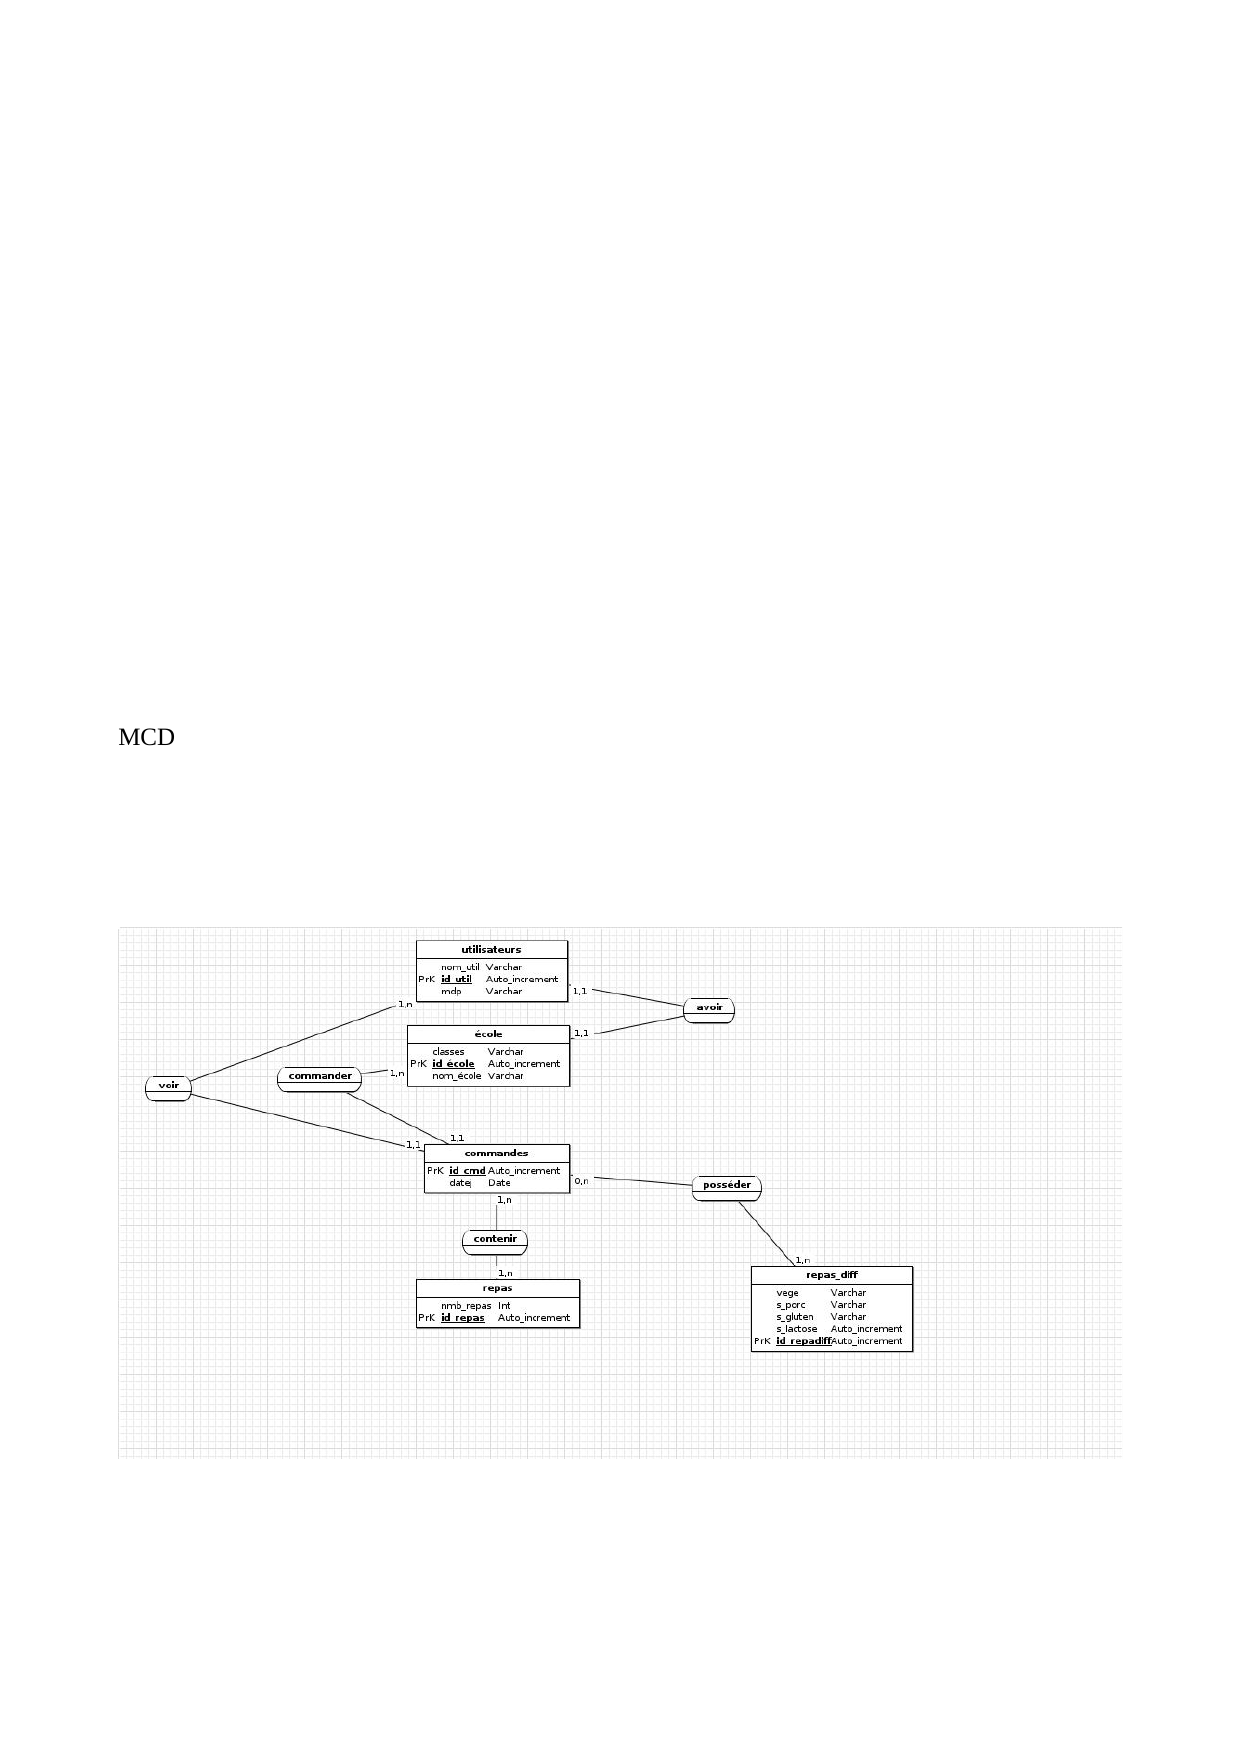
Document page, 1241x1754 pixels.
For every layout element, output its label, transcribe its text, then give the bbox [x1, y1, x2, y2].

picture [118, 927, 1123, 1459]
text MCD [118, 722, 1122, 751]
